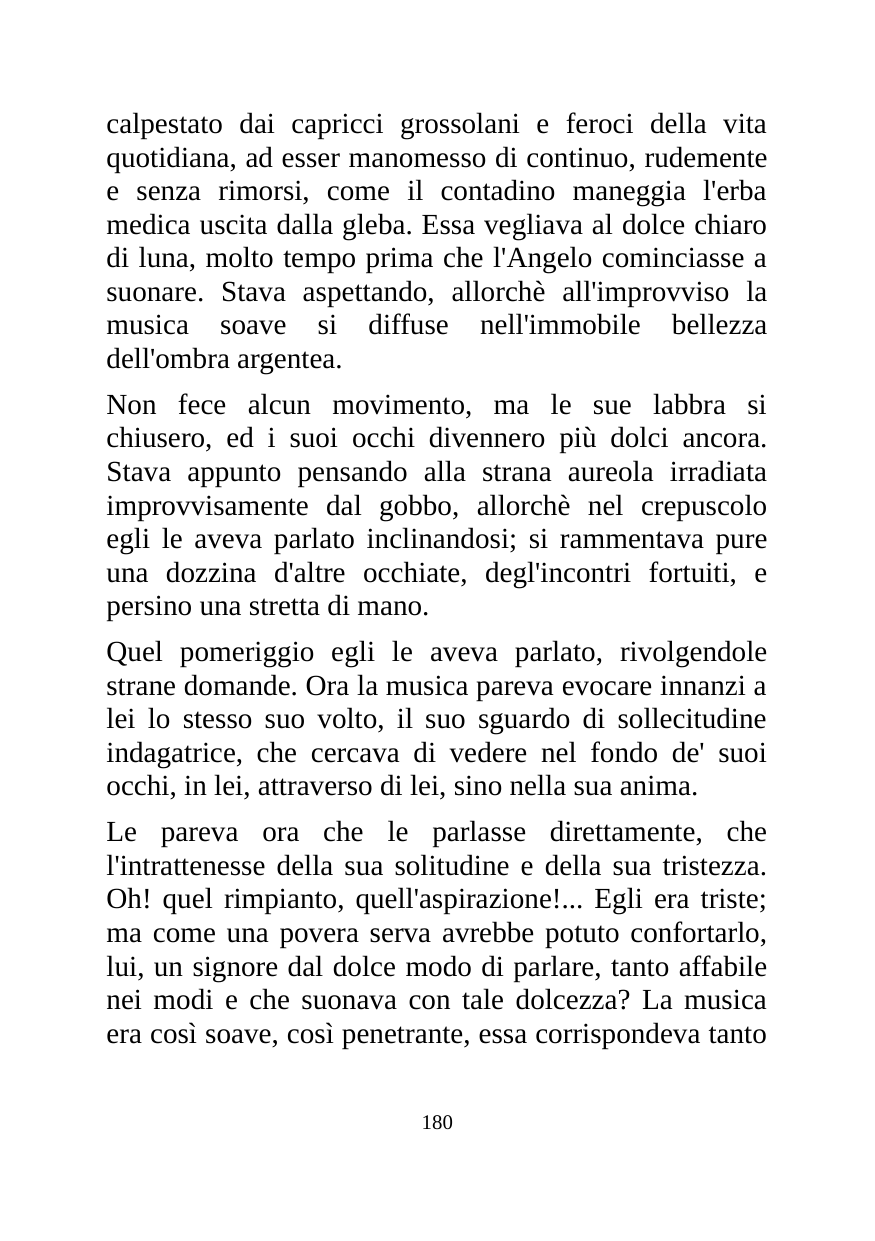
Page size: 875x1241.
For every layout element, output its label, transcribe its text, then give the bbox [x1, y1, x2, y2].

text Non fece alcun movimento, ma le sue labbra si chiusero, ed i suoi occhi divennero più dolci ancora. Stava appunto pensando alla strana aureola irradiata improvvisamente dal gobbo, allorchè nel crepuscolo egli le aveva parlato inclinandosi; si rammentava pure una dozzina d'altre occhiate, degl'incontri fortuiti, e persino una stretta di mano. [106, 387, 768, 622]
text calpestato dai capricci grossolani e feroci della vita quotidiana, ad esser manomesso di continuo, rudemente e senza rimorsi, come il contadino maneggia l'erba medica uscita dalla gleba. Essa vegliava al dolce chiaro di luna, molto tempo prima che l'Angelo cominciasse a suonare. Stava aspettando, allorchè all'improvviso la musica soave si diffuse nell'immobile bellezza dell'ombra argentea. [106, 106, 768, 374]
text Le pareva ora che le parlasse direttamente, che l'intrattenesse della sua solitudine e della sua tristezza. Oh! quel rimpianto, quell'aspirazione!... Egli era triste; ma come una povera serva avrebbe potuto confortarlo, lui, un signore dal dolce modo di parlare, tanto affabile nei modi e che suonava con tale dolcezza? La musica era così soave, così penetrante, essa corrispondeva tanto [106, 814, 768, 1049]
text Quel pomeriggio egli le aveva parlato, rivolgendole strane domande. Ora la musica pareva evocare innanzi a lei lo stesso suo volto, il suo sguardo di sollecitudine indagatrice, che cercava di vedere nel fondo de' suoi occhi, in lei, attraverso di lei, sino nella sua anima. [106, 634, 768, 802]
